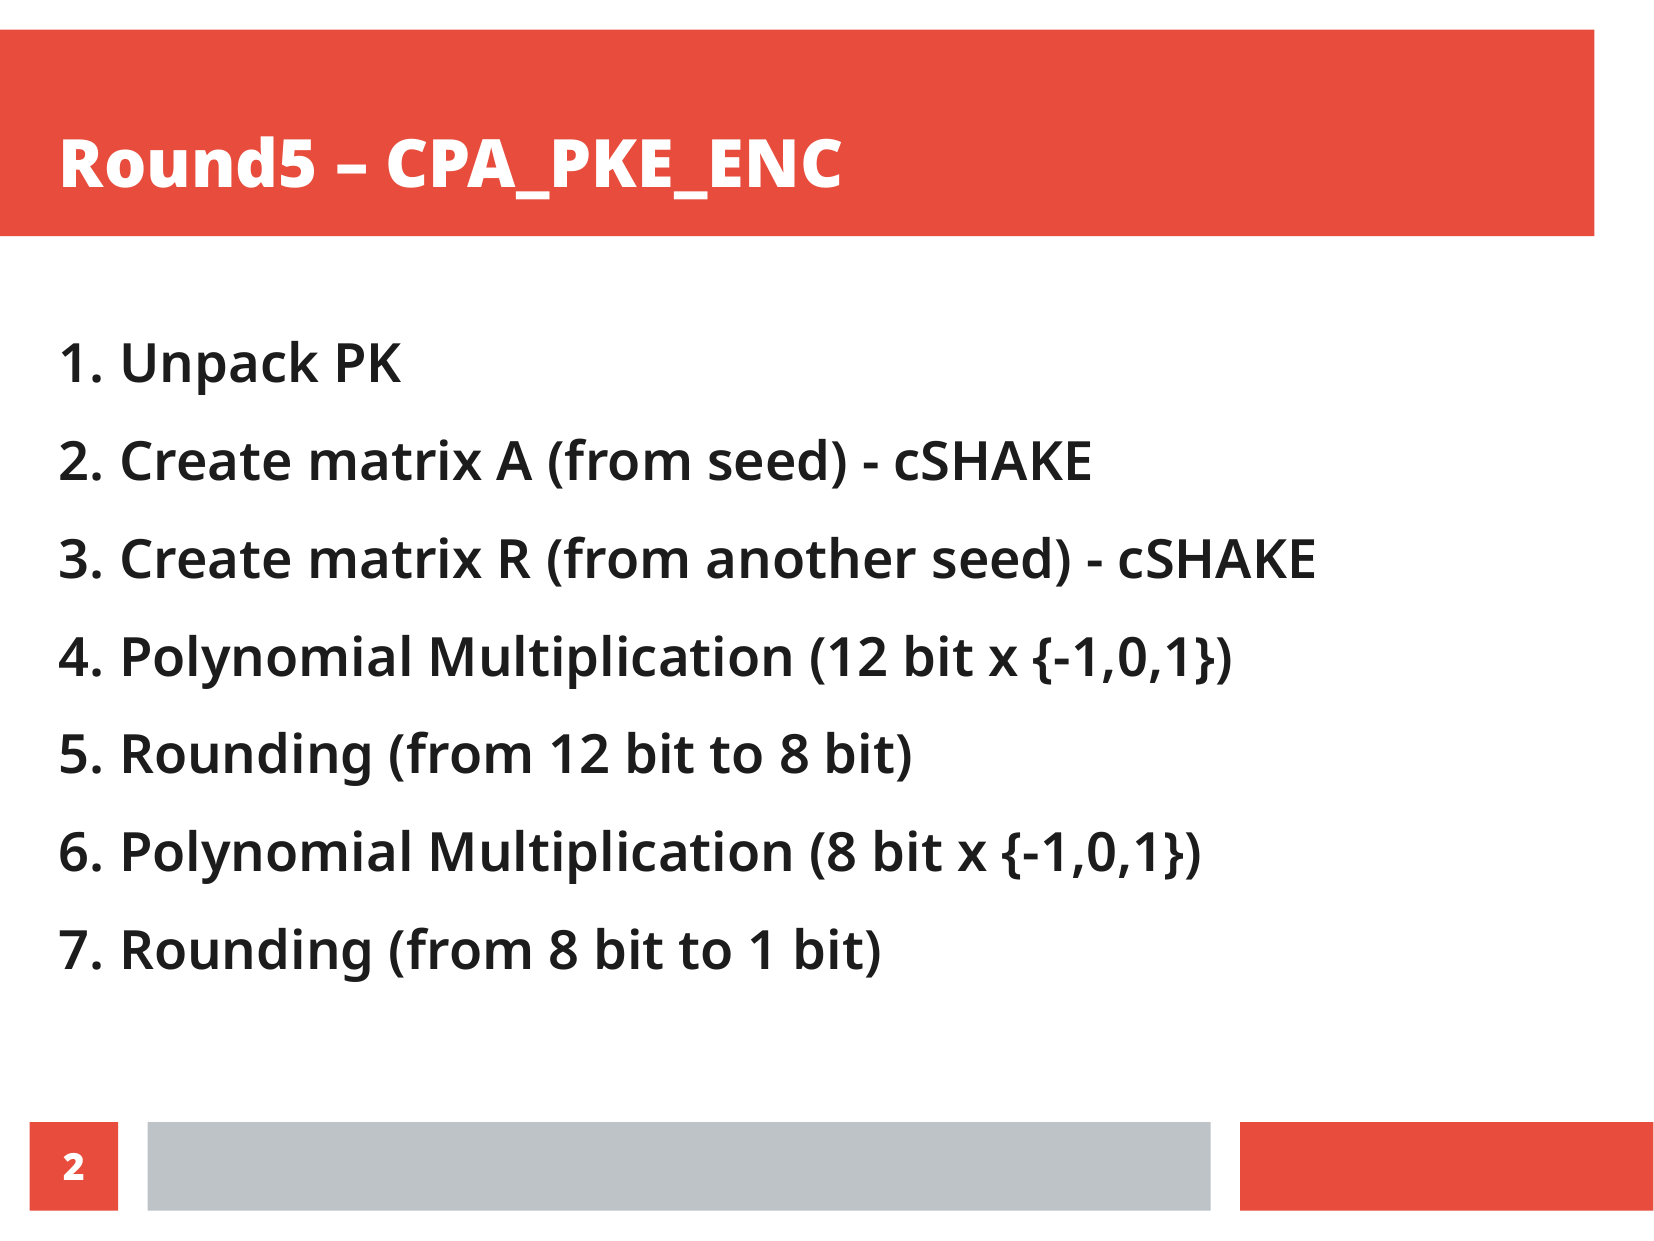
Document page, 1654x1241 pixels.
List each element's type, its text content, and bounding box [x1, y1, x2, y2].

title Round5 – CPA_PKE_ENC [59, 59, 1595, 207]
list 1. Unpack PK 2. Create matrix A (from seed) - cSHAKE 3. Create matrix R (from another seed) - cSHAKE 4. Polynomial Multiplication (12 bit x {-1,0,1}) 5. Rounding (from 12 bit to 8 bit) 6. Polynomial Multiplication (8 bit x {-1,0,1}) 7. Rounding (from 8 bit to 1 bit) [59, 324, 1565, 1093]
